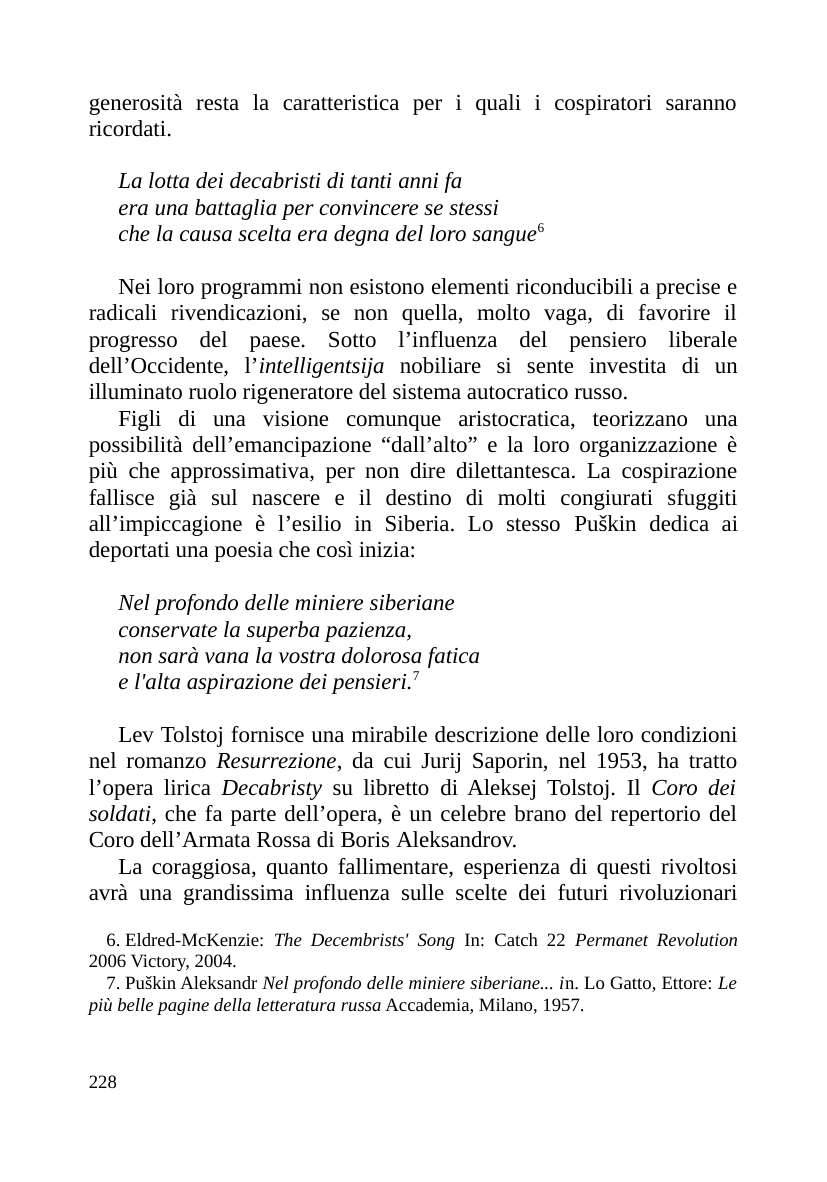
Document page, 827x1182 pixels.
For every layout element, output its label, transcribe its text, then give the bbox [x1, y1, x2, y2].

text Eldred-McKenzie: The Decembrists' Song In: Catch 22 Permanet Revolution 2006 Victory, 2004. [88, 929, 738, 972]
text Puškin Aleksandr Nel profondo delle miniere siberiane... in. Lo Gatto, Ettore: Le più belle pagine della letteratura russa Accademia, Milano, 1957. [88, 972, 738, 1015]
text Lev Tolstoj fornisce una mirabile descrizione delle loro condizioni nel romanzo Resurrezione, da cui Jurij Saporin, nel 1953, ha tratto l’opera lirica Decabristy su libretto di Aleksej Tolstoj. Il Coro dei soldati, che fa parte dell’opera, è un celebre brano del repertorio del Coro dell’Armata Rossa di Boris Aleksandrov. [88, 721, 738, 853]
text generosità resta la caratteristica per i quali i cospiratori saranno ricordati. [88, 88, 738, 141]
text La coraggiosa, quanto fallimentare, esperienza di questi rivoltosi avrà una grandissima influenza sulle scelte dei futuri rivoluzionari [88, 853, 738, 906]
text conservate la superba pazienza, [88, 616, 738, 642]
text non sarà vana la vostra dolorosa fatica [88, 642, 738, 668]
text Nei loro programmi non esistono elementi riconducibili a precise e radicali rivendicazioni, se non quella, molto vaga, di favorire il progresso del paese. Sotto l’influenza del pensiero liberale dell’Occidente, l’intelligentsija nobiliare si sente investita di un illuminato ruolo rigeneratore del sistema autocratico russo. [88, 273, 738, 405]
text che la causa scelta era degna del loro sangue [88, 220, 738, 247]
text La lotta dei decabristi di tanti anni fa [88, 168, 738, 194]
text era una battaglia per convincere se stessi [88, 194, 738, 220]
text e l'alta aspirazione dei pensieri. [88, 668, 738, 695]
text Figli di una visione comunque aristocratica, teorizzano una possibilità dell’emancipazione “dall’alto” e la loro organizzazione è più che approssimativa, per non dire dilettantesca. La cospirazione fallisce già sul nascere e il destino di molti congiurati sfuggiti all’impiccagione è l’esilio in Siberia. Lo stesso Puškin dedica ai deportati una poesia che così inizia: [88, 405, 738, 563]
text Nel profondo delle miniere siberiane [88, 589, 738, 616]
